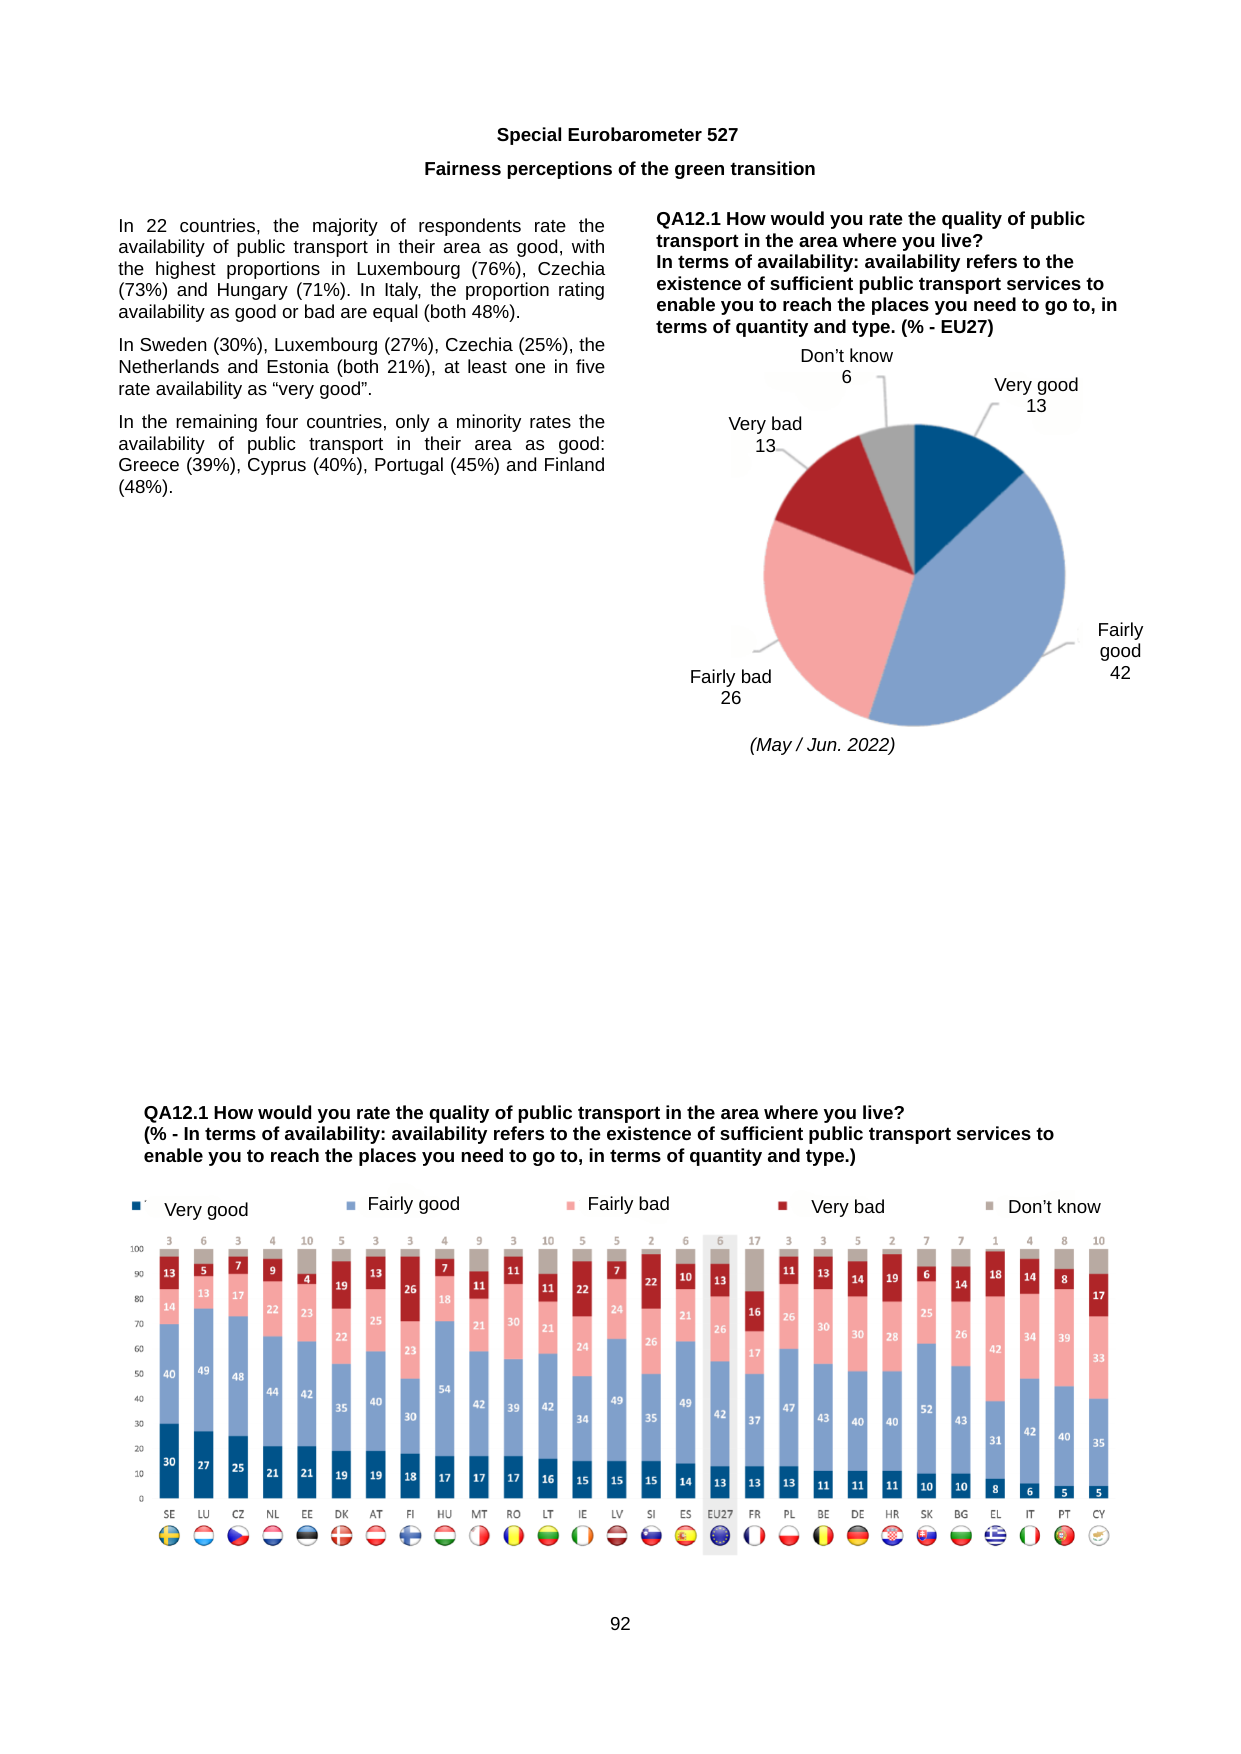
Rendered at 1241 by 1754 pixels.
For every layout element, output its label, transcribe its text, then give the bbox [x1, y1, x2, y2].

text In Sweden (30%), Luxembourg (27%), Czechia (25%), the Netherlands and Estonia (both 21%), at least one in five rate availability as “very good”. [118, 334, 605, 399]
text In 22 countries, the majority of respondents rate the availability of public transport in their area as good, with the highest proportions in Luxembourg (76%), Czechia (73%) and Hungary (71%). In Italy, the proportion rating availability as good or bad are equal (both 48%). [118, 214, 605, 322]
picture [124, 1230, 1120, 1558]
picture [731, 372, 1083, 729]
text In the remaining four countries, only a minority rates the availability of public transport in their area as good: Greece (39%), Cyprus (40%), Portugal (45%) and Finland (48%). [118, 411, 605, 497]
picture [115, 1183, 1075, 1224]
